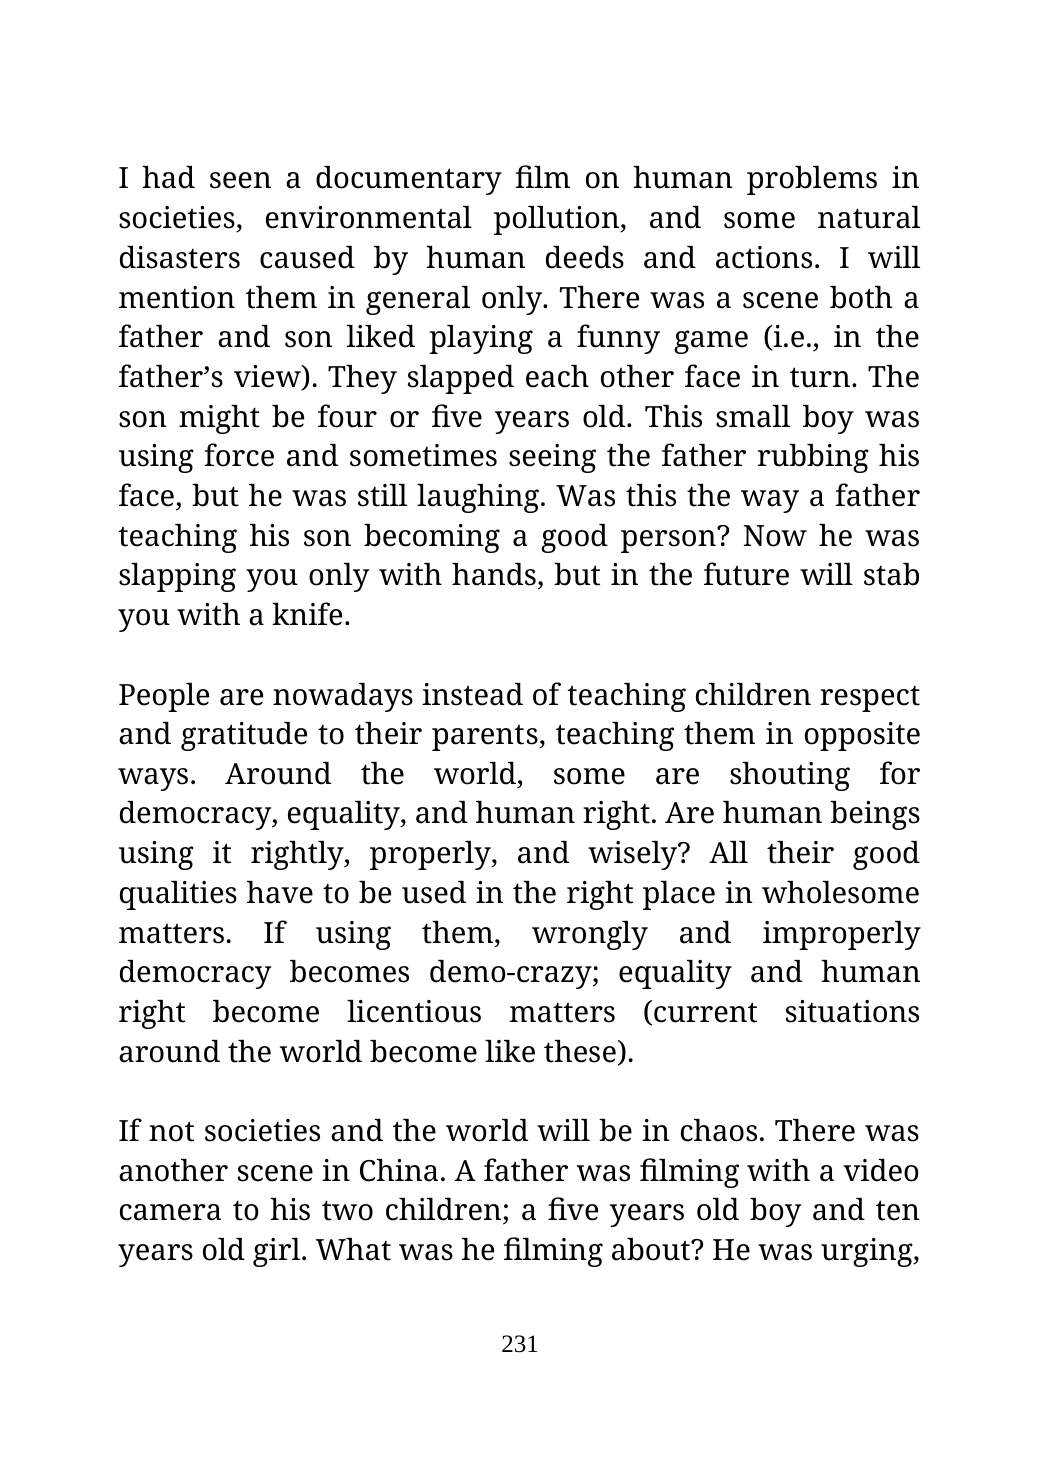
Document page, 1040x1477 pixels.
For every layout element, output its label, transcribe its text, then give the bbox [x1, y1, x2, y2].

text I had seen a documentary film on human problems in societies, environmental pollution, and some natural disasters caused by human deeds and actions. I will mention them in general only. There was a scene both a father and son liked playing a funny game (i.e., in the father’s view). They slapped each other face in turn. The son might be four or five years old. This small boy was using force and sometimes seeing the father rubbing his face, but he was still laughing. Was this the way a father teaching his son becoming a good person? Now he was slapping you only with hands, but in the future will stab you with a knife. People are nowadays instead of teaching children respect and gratitude to their parents, teaching them in opposite ways. Around the world, some are shouting for democracy, equality, and human right. Are human beings using it rightly, properly, and wisely? All their good qualities have to be used in the right place in wholesome matters. If using them, wrongly and improperly democracy becomes demo-crazy; equality and human right become licentious matters (current situations around the world become like these). If not societies and the world will be in chaos. There was another scene in China. A father was filming with a video camera to his two children; a five years old boy and ten years old girl. What was he filming about? He was urging, [118, 118, 922, 1269]
